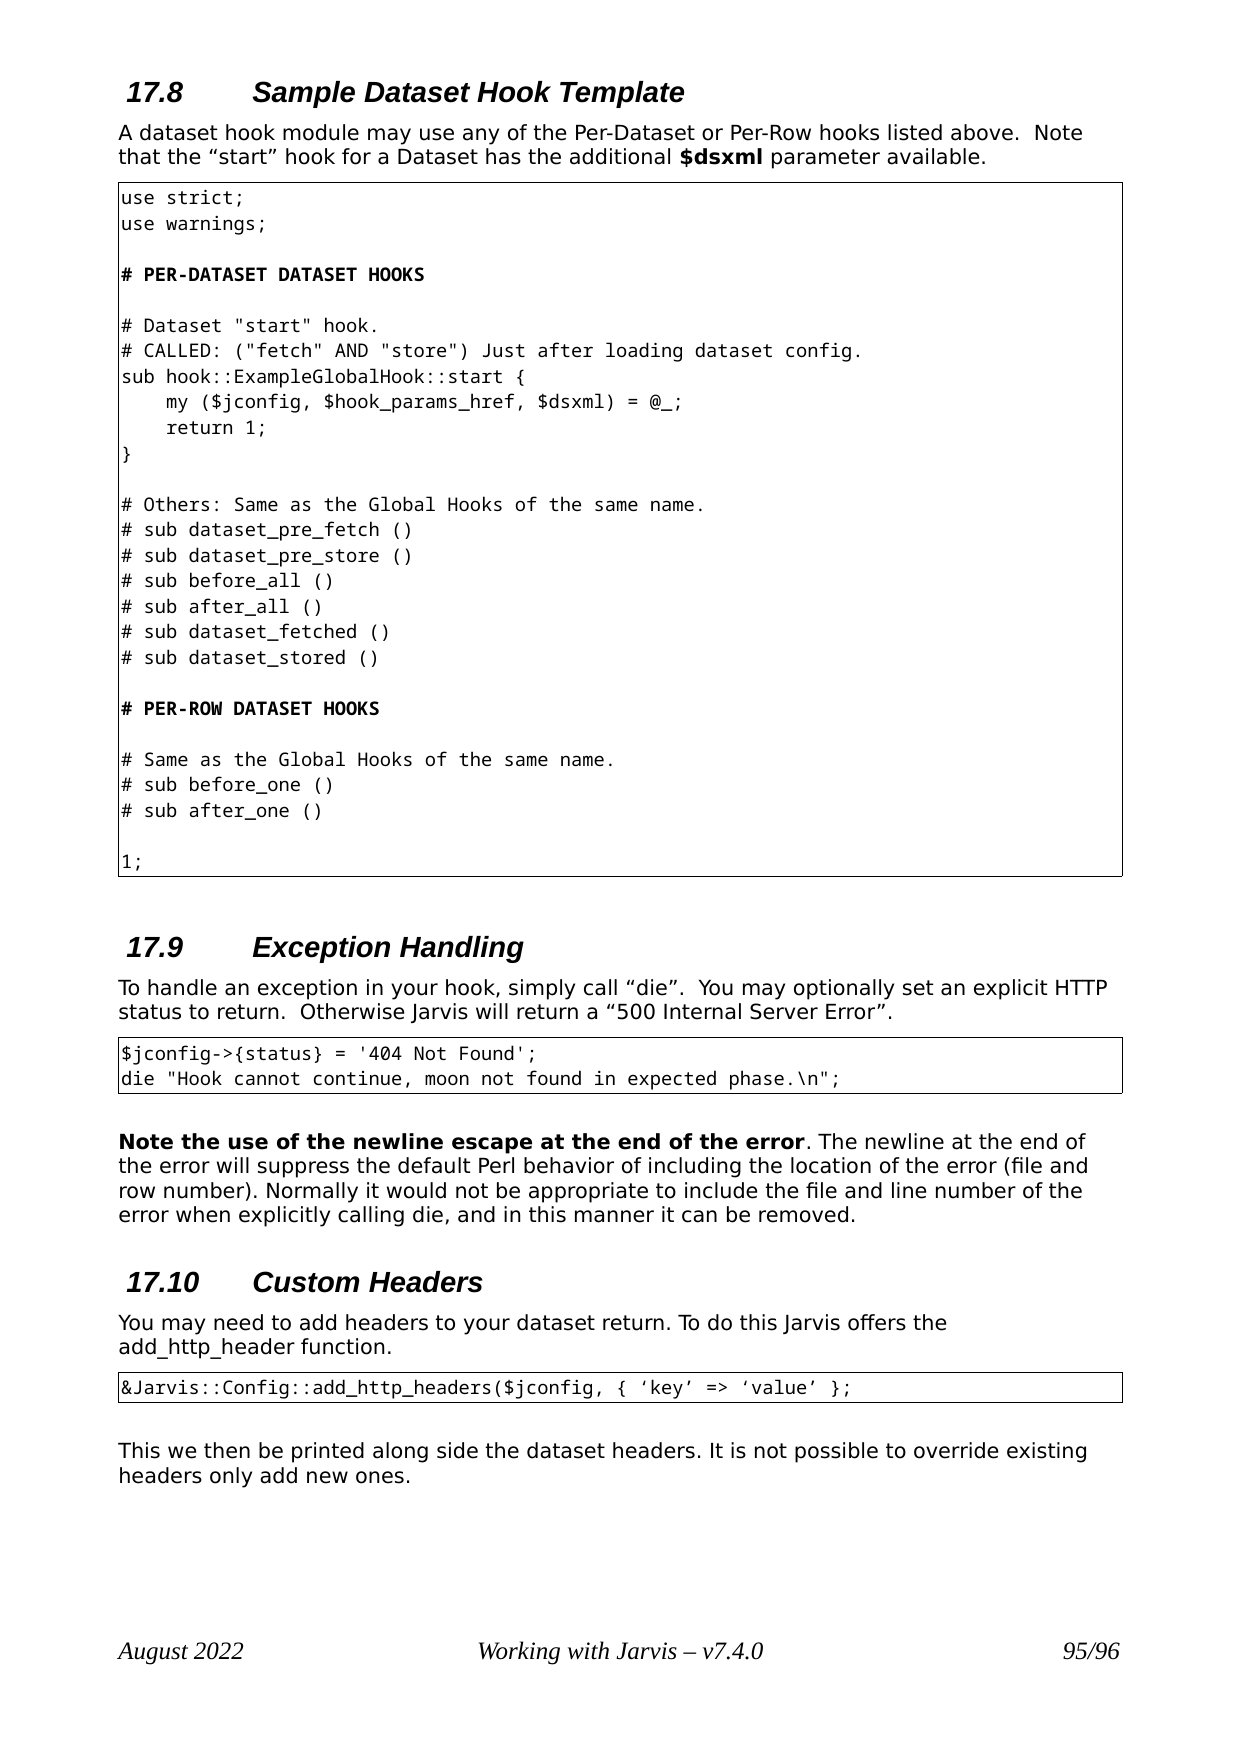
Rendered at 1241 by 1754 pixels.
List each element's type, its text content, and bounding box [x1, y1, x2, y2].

text # sub after_all () [119, 590, 1122, 616]
text sub hook::ExampleGlobalHook::start { [119, 361, 1122, 386]
text # sub after_one () [119, 794, 1122, 823]
text return 1; [119, 412, 1122, 437]
text # sub dataset_fetched () [119, 616, 1122, 641]
subtitle Custom Headers [118, 1265, 1122, 1298]
text # sub dataset_pre_fetch () [119, 514, 1122, 539]
text my ($jconfig, $hook_params_href, $dsxml) = @_; [119, 386, 1122, 412]
text 1; [119, 846, 1122, 876]
text You may need to add headers to your dataset return. To do this Jarvis offers the add_http_header function. [118, 1311, 1122, 1359]
text $jconfig->{status} = '404 Not Found'; [119, 1038, 1122, 1063]
text die "Hook cannot continue, moon not found in expected phase.\n"; [119, 1063, 1122, 1093]
text # sub dataset_stored () [119, 641, 1122, 669]
text } [119, 437, 1122, 465]
subtitle Exception Handling [118, 930, 1122, 964]
text # sub dataset_pre_store () [119, 539, 1122, 565]
text &Jarvis::Config::add_http_headers($jconfig, { ‘key’ => ‘value’ }; [119, 1373, 1122, 1402]
text # Dataset "start" hook. [119, 310, 1122, 335]
text use warnings; [119, 208, 1122, 236]
text # Same as the Global Hooks of the same name. [119, 743, 1122, 769]
text # PER-DATASET DATASET HOOKS [119, 259, 1122, 287]
text # PER-ROW DATASET HOOKS [119, 692, 1122, 721]
text This we then be printed along side the dataset headers. It is not possible to override existing headers only add new ones. [118, 1439, 1122, 1488]
text use strict; [119, 183, 1122, 208]
text A dataset hook module may use any of the Per-Dataset or Per-Row hooks listed above. Note that the “start” hook for a Dataset has the additional $dsxml parameter available. [118, 121, 1122, 169]
text # sub before_one () [119, 769, 1122, 794]
subtitle Sample Dataset Hook Template [118, 75, 1122, 108]
text To handle an exception in your hook, simply call “die”. You may optionally set an explicit HTTP status to return. Otherwise Jarvis will return a “500 Internal Server Error”. [118, 976, 1122, 1025]
text # Others: Same as the Global Hooks of the same name. [119, 488, 1122, 514]
text Note the use of the newline escape at the end of the error. The newline at the end of the error will suppress the default Perl behavior of including the location of the error (file and row number). Normally it would not be appropriate to include the file and line number of the error when explicitly calling die, and in this manner it can be removed. [118, 1130, 1122, 1227]
text # sub before_all () [119, 565, 1122, 590]
text # CALLED: ("fetch" AND "store") Just after loading dataset config. [119, 335, 1122, 361]
